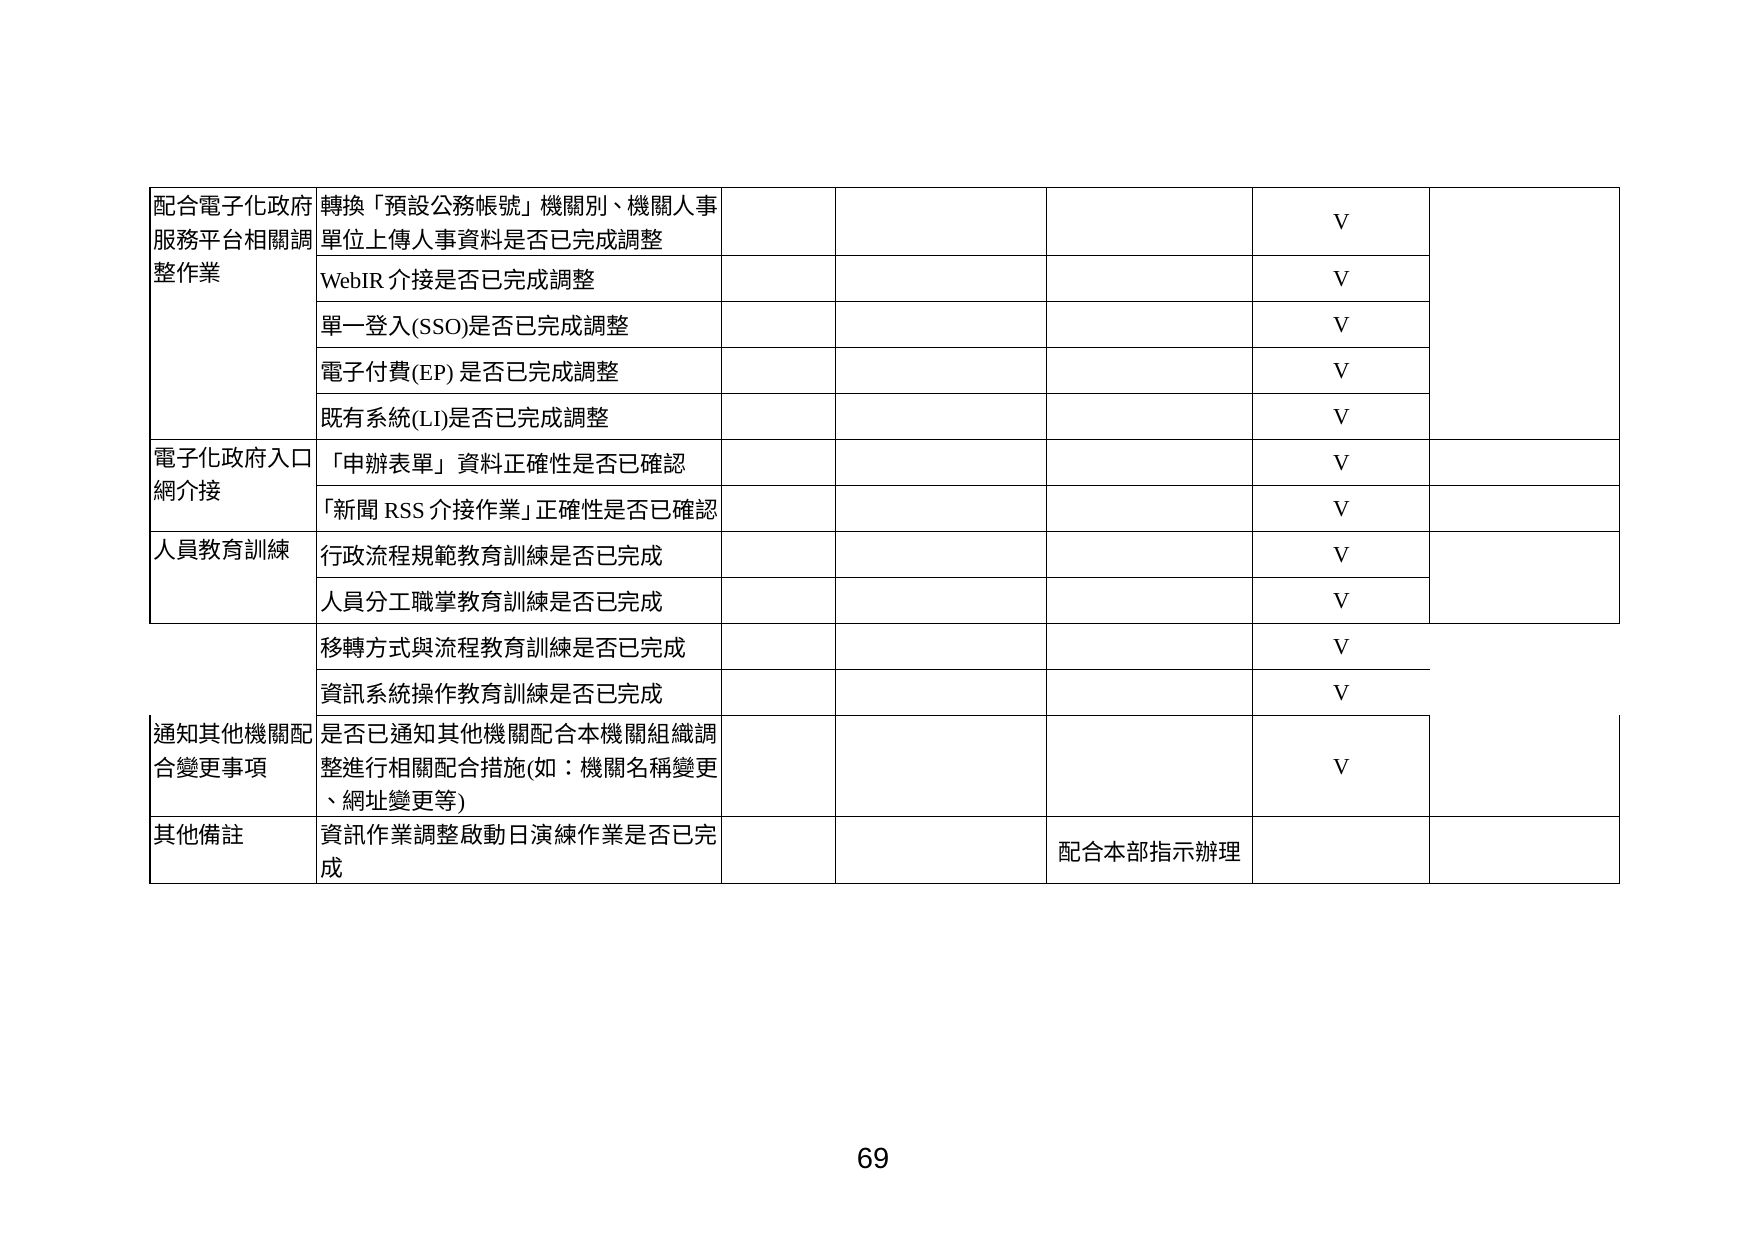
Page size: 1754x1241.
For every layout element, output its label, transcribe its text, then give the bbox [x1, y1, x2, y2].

table_cell 電子化政府入口網介接 [151, 440, 316, 531]
table_cell [1430, 715, 1619, 816]
table_cell 行政流程規範教育訓練是否已完成 [317, 532, 721, 577]
table_cell 轉換「預設公務帳號」機關別、機關人事單位上傳人事資料是否已完成調整 [317, 188, 721, 255]
table_cell [1047, 624, 1252, 669]
table_cell [1047, 716, 1252, 816]
table_cell V [1253, 256, 1429, 301]
table_cell [722, 670, 835, 715]
table_cell 既有系統(LI)是否已完成調整 [317, 394, 721, 439]
table_cell 電子付費(EP) 是否已完成調整 [317, 348, 721, 393]
table_cell V [1253, 532, 1429, 577]
table_cell V [1253, 624, 1430, 669]
table_cell 單一登入(SSO)是否已完成調整 [317, 302, 721, 347]
table_cell [1047, 188, 1252, 255]
table_cell [836, 486, 1046, 531]
table_cell [722, 578, 835, 623]
table_cell V [1253, 394, 1429, 439]
table_cell [1047, 578, 1252, 623]
table_cell V [1253, 348, 1429, 393]
table_cell 其他備註 [151, 817, 316, 883]
table_cell [836, 188, 1046, 255]
table_cell V [1253, 188, 1429, 255]
table_cell 通知其他機關配合變更事項 [151, 715, 316, 816]
table_cell [1047, 348, 1252, 393]
table_cell [722, 817, 835, 883]
table_cell [722, 716, 835, 816]
table_cell [722, 302, 835, 347]
table_cell [1253, 817, 1429, 883]
table_cell [836, 670, 1046, 715]
table_cell 人員分工職掌教育訓練是否已完成 [317, 578, 721, 623]
table_cell [722, 440, 835, 485]
table_cell V [1253, 486, 1429, 531]
table_cell [836, 302, 1046, 347]
table_cell V [1253, 670, 1430, 715]
table_cell [836, 716, 1046, 816]
table_cell WebIR介接是否已完成調整 [317, 256, 721, 301]
table_cell [1047, 256, 1252, 301]
table_cell [1430, 532, 1619, 623]
table_cell [1047, 670, 1252, 715]
table_cell V [1253, 578, 1429, 623]
table_cell 資訊系統操作教育訓練是否已完成 [317, 670, 721, 715]
table_cell 配合本部指示辦理 [1047, 817, 1252, 883]
table_cell [836, 817, 1046, 883]
table_cell [722, 394, 835, 439]
table_cell [1430, 188, 1619, 439]
table_cell [836, 394, 1046, 439]
table_cell V [1253, 440, 1429, 485]
table_cell [722, 256, 835, 301]
table_cell [722, 348, 835, 393]
table_cell [836, 578, 1046, 623]
table_cell [1430, 486, 1619, 531]
table_cell [1430, 440, 1619, 485]
table_cell 是否已通知其他機關配合本機關組織調整進行相關配合措施(如：機關名稱變更、網址變更等) [317, 716, 721, 816]
table_cell [1047, 302, 1252, 347]
table_cell [1047, 394, 1252, 439]
table_cell [1047, 486, 1252, 531]
table_cell [1047, 532, 1252, 577]
table_cell [836, 348, 1046, 393]
table_cell V [1253, 716, 1429, 816]
table_cell [722, 532, 835, 577]
table_cell V [1253, 302, 1429, 347]
table_cell 移轉方式與流程教育訓練是否已完成 [317, 624, 721, 669]
table_cell 人員教育訓練 [151, 532, 316, 623]
table_cell [1430, 817, 1619, 883]
table_cell [836, 624, 1046, 669]
table_cell 配合電子化政府服務平台相關調整作業 [151, 188, 316, 439]
table_cell 「申辦表單」資料正確性是否已確認 [317, 440, 721, 485]
table_cell [836, 532, 1046, 577]
table_cell [836, 256, 1046, 301]
table_cell [836, 440, 1046, 485]
table_cell [722, 624, 835, 669]
table_cell 資訊作業調整啟動日演練作業是否已完成 [317, 817, 721, 883]
table_cell [1047, 440, 1252, 485]
table_cell [722, 486, 835, 531]
table_cell [722, 188, 835, 255]
table_cell 「新聞RSS介接作業」正確性是否已確認 [317, 486, 721, 531]
